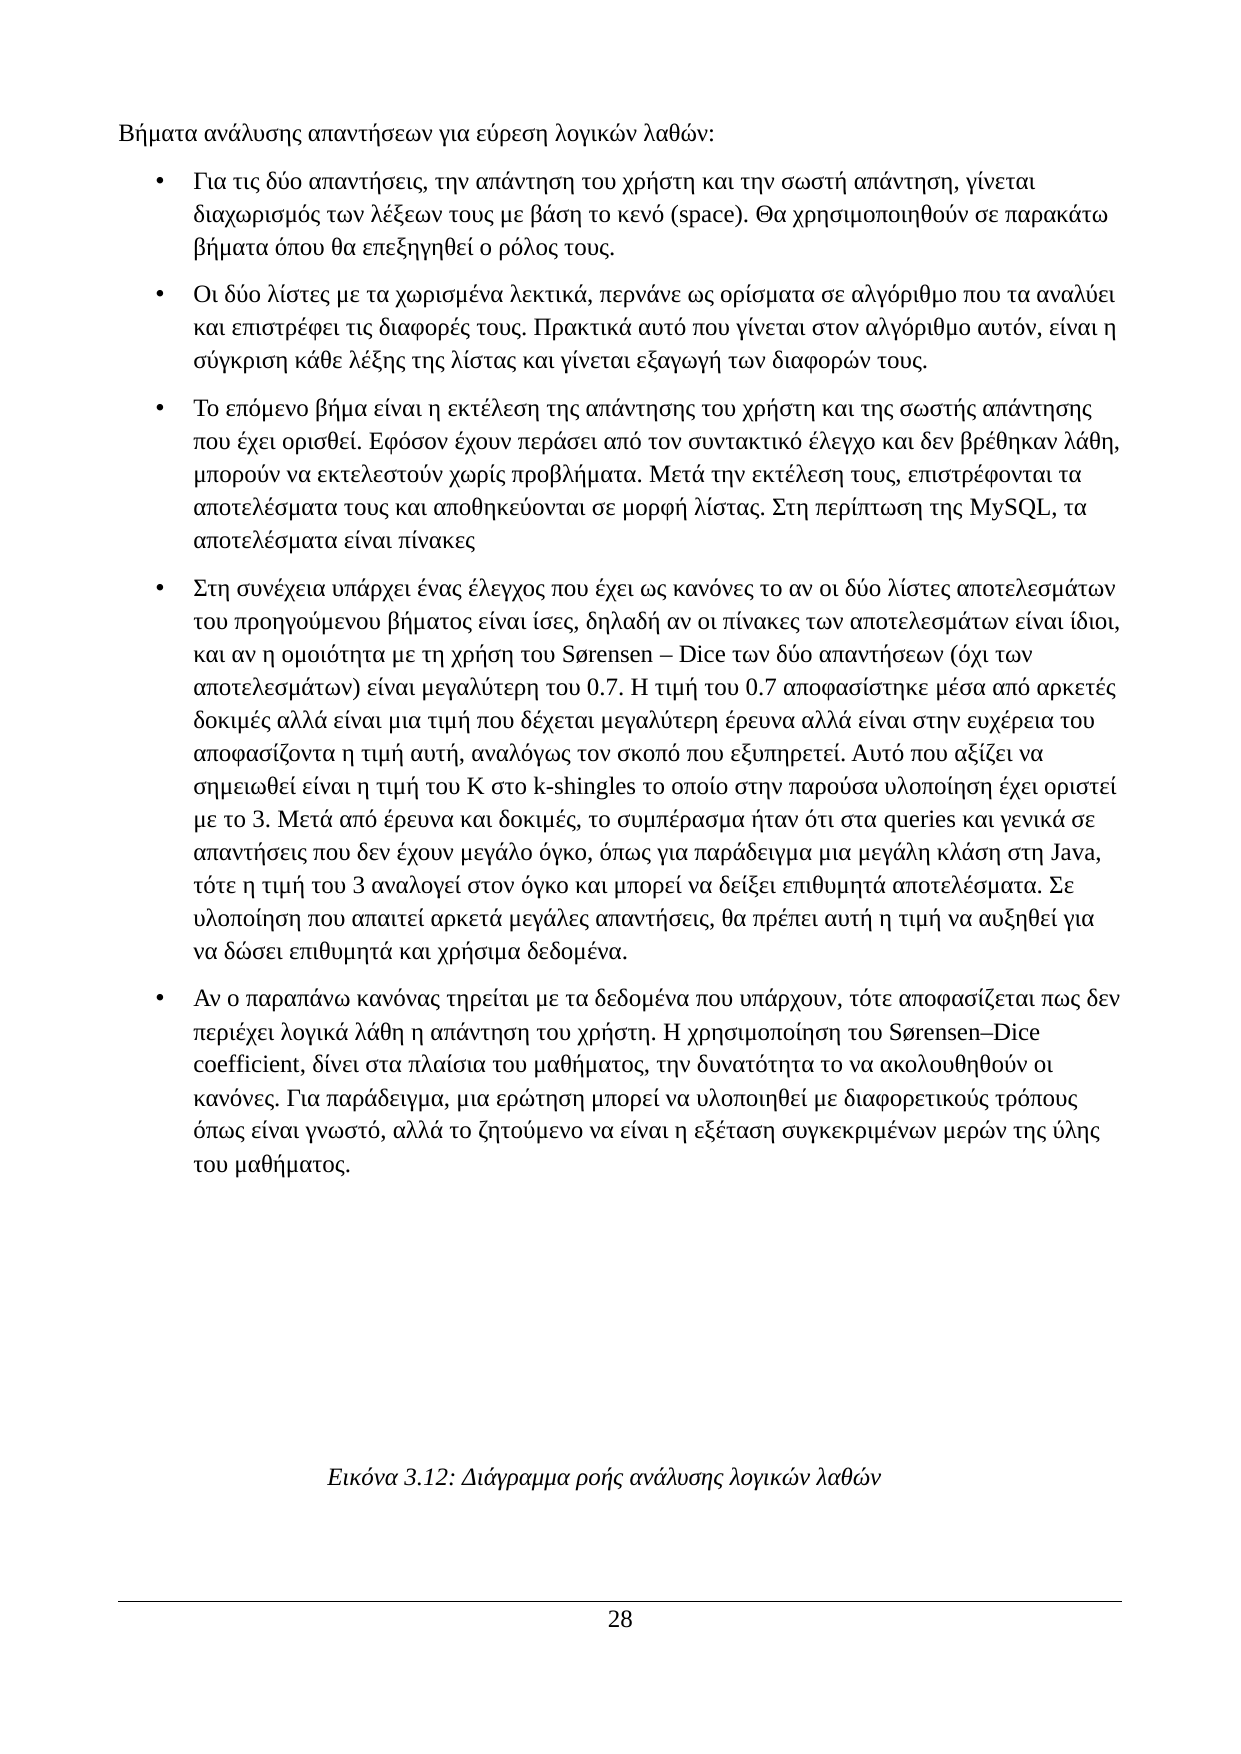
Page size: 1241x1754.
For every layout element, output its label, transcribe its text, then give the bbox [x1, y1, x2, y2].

list Το επόμενο βήμα είναι η εκτέλεση της απάντησης του χρήστη και της σωστής απάντησης που έχει ορισθεί. Εφόσον έχουν περάσει από τον συντακτικό έλεγχο και δεν βρέθηκαν λάθη, μπορούν να εκτελεστούν χωρίς προβλήματα. Μετά την εκτέλεση τους, επιστρέφονται τα αποτελέσματα τους και αποθηκεύονται σε μορφή λίστας. Στη περίπτωση της MySQL, τα αποτελέσματα είναι πίνακες [156, 393, 1122, 554]
list Για τις δύο απαντήσεις, την απάντηση του χρήστη και την σωστή απάντηση, γίνεται διαχωρισμός των λέξεων τους με βάση το κενό (space). Θα χρησιμοποιηθούν σε παρακάτω βήματα όπου θα επεξηγηθεί ο ρόλος τους. [156, 166, 1122, 261]
list Στη συνέχεια υπάρχει ένας έλεγχος που έχει ως κανόνες το αν οι δύο λίστες αποτελεσμάτων του προηγούμενου βήματος είναι ίσες, δηλαδή αν οι πίνακες των αποτελεσμάτων είναι ίδιοι, και αν η ομοιότητα με τη χρήση του Sørensen – Dice των δύο απαντήσεων (όχι των αποτελεσμάτων) είναι μεγαλύτερη του 0.7. Η τιμή του 0.7 αποφασίστηκε μέσα από αρκετές δοκιμές αλλά είναι μια τιμή που δέχεται μεγαλύτερη έρευνα αλλά είναι στην ευχέρεια του αποφασίζοντα η τιμή αυτή, αναλόγως τον σκοπό που εξυπηρετεί. Αυτό που αξίζει να σημειωθεί είναι η τιμή του K στο k-shingles το οποίο στην παρούσα υλοποίηση έχει οριστεί με το 3. Μετά από έρευνα και δοκιμές, το συμπέρασμα ήταν ότι στα queries και γενικά σε απαντήσεις που δεν έχουν μεγάλο όγκο, όπως για παράδειγμα μια μεγάλη κλάση στη Java, τότε η τιμή του 3 αναλογεί στον όγκο και μπορεί να δείξει επιθυμητά αποτελέσματα. Σε υλοποίηση που απαιτεί αρκετά μεγάλες απαντήσεις, θα πρέπει αυτή η τιμή να αυξηθεί για να δώσει επιθυμητά και χρήσιμα δεδομένα. [156, 573, 1122, 965]
list Εικόνα 3.12: Διάγραμμα ροής ανάλυσης λογικών λαθών [220, 1244, 991, 1490]
list Οι δύο λίστες με τα χωρισμένα λεκτικά, περνάνε ως ορίσματα σε αλγόριθμο που τα αναλύει και επιστρέφει τις διαφορές τους. Πρακτικά αυτό που γίνεται στον αλγόριθμο αυτόν, είναι η σύγκριση κάθε λέξης της λίστας και γίνεται εξαγωγή των διαφορών τους. [156, 279, 1122, 374]
text Βήματα ανάλυσης απαντήσεων για εύρεση λογικών λαθών: [118, 118, 1122, 147]
list Αν ο παραπάνω κανόνας τηρείται με τα δεδομένα που υπάρχουν, τότε αποφασίζεται πως δεν περιέχει λογικά λάθη η απάντηση του χρήστη. Η χρησιμοποίηση του Sørensen–Dice coefficient, δίνει στα πλαίσια του μαθήματος, την δυνατότητα το να ακολουθηθούν οι κανόνες. Για παράδειγμα, μια ερώτηση μπορεί να υλοποιηθεί με διαφορετικούς τρόπους όπως είναι γνωστό, αλλά το ζητούμενο να είναι η εξέταση συγκεκριμένων μερών της ύλης του μαθήματος. [156, 983, 1122, 1177]
